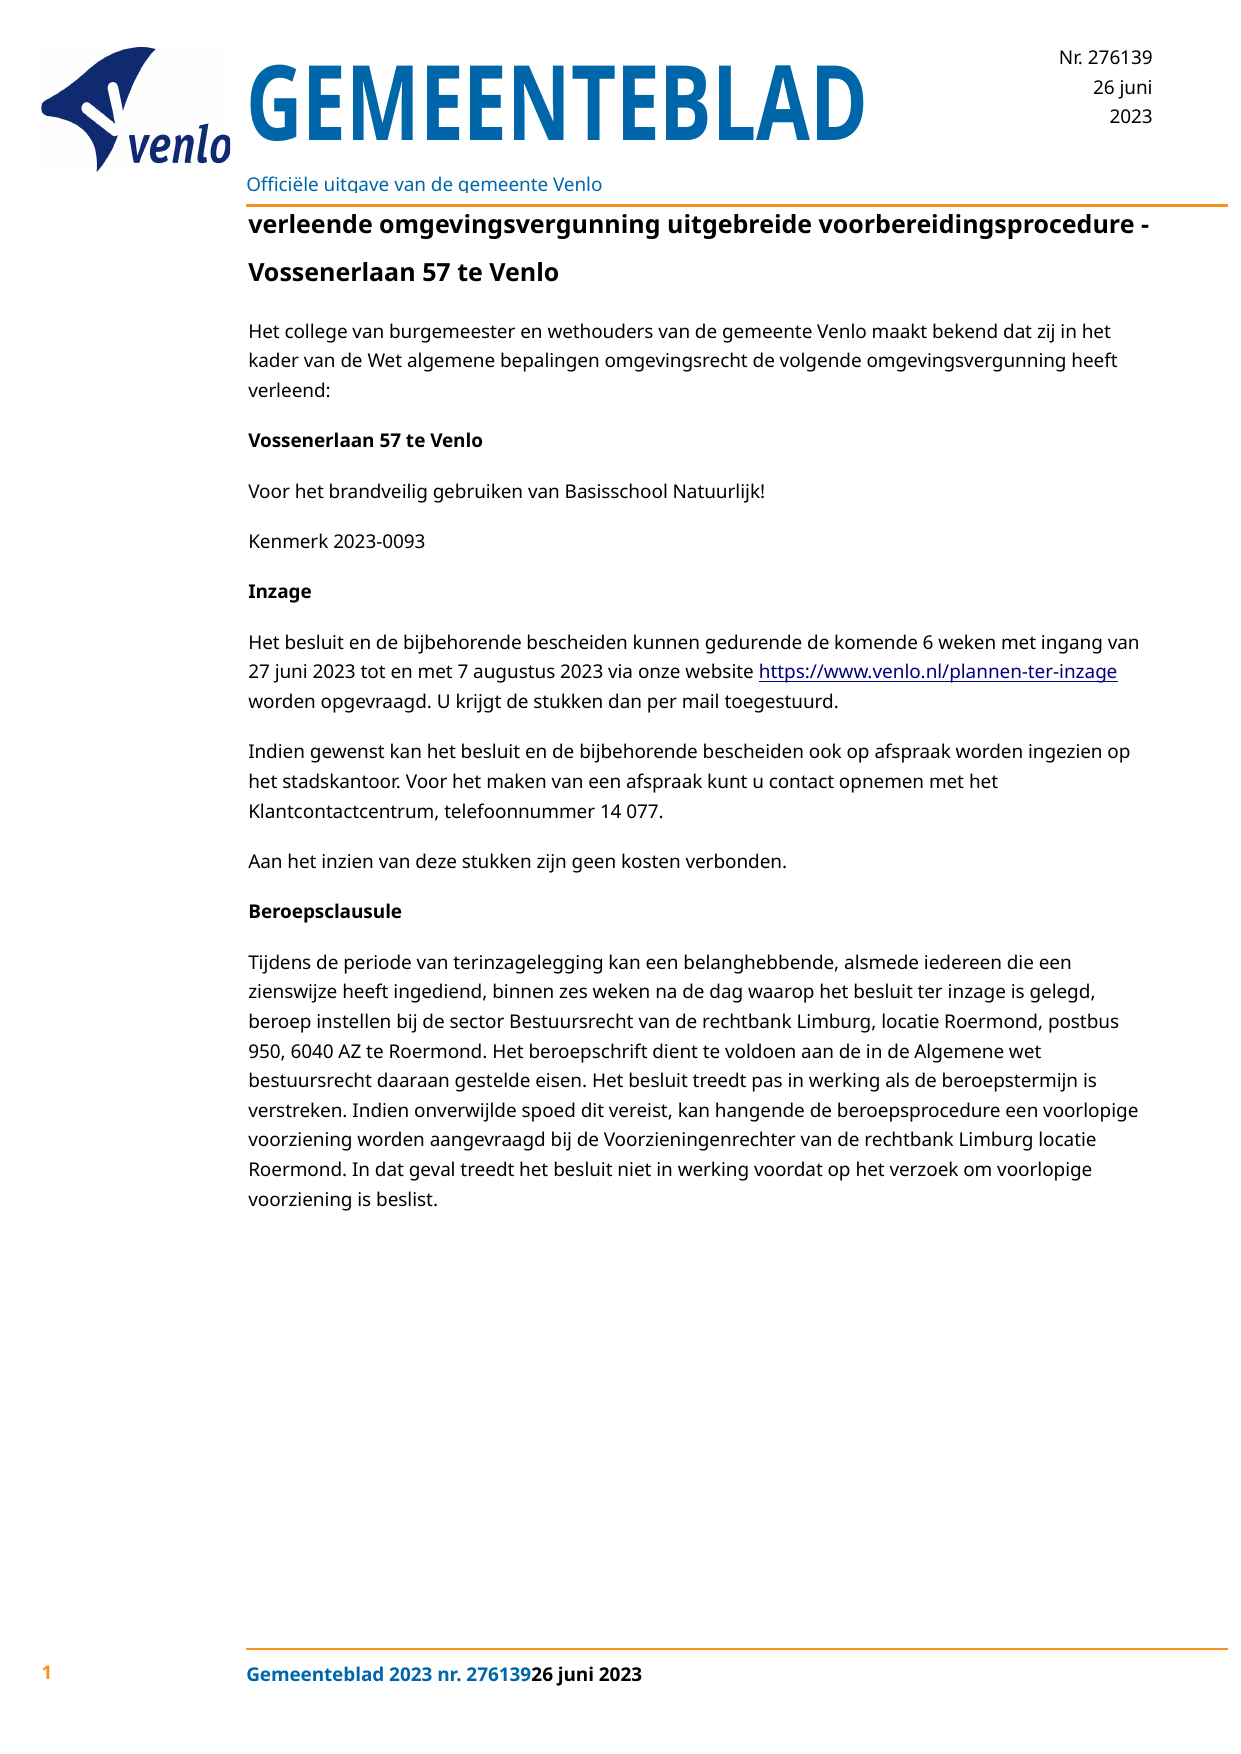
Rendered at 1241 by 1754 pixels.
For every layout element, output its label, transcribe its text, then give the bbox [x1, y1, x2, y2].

picture [41, 47, 231, 172]
text Tijdens de periode van terinzagelegging kan een belanghebbende, alsmede iedereen die een zienswijze heeft ingediend, binnen zes weken na de dag waarop het besluit ter inzage is gelegd, beroep instellen bij de sector Bestuursrecht van de rechtbank Limburg, locatie Roermond, postbus 950, 6040 AZ te Roermond. Het beroepschrift dient te voldoen aan de in de Algemene wet bestuursrecht daaraan gestelde eisen. Het besluit treedt pas in werking als de beroepstermijn is verstreken. Indien onverwijlde spoed dit vereist, kan hangende de beroepsprocedure een voorlopige voorziening worden aangevraagd bij de Voorzieningenrechter van de rechtbank Limburg locatie Roermond. In dat geval treedt het besluit niet in werking voordat op het verzoek om voorlopige voorziening is beslist. [248, 949, 1152, 1212]
text Het besluit en de bijbehorende bescheiden kunnen gedurende de komende 6 weken met ingang van 27 juni 2023 tot en met 7 augustus 2023 via onze website https://www.venlo.nl/plannen-ter-inzage worden opgevraagd. U krijgt de stukken dan per mail toegestuurd. [248, 629, 1152, 714]
text Indien gewenst kan het besluit en de bijbehorende bescheiden ook op afspraak worden ingezien op het stadskantoor. Voor het maken van een afspraak kunt u contact opnemen met het Klantcontactcentrum, telefoonnummer 14 077. [248, 739, 1152, 824]
text Voor het brandveilig gebruiken van Basisschool Natuurlijk! [248, 478, 1152, 504]
text Kenmerk 2023-0093 [248, 528, 1152, 554]
text verleende omgevingsvergunning uitgebreide voorbereidingsprocedure - Vossenerlaan 57 te Venlo [248, 207, 1152, 288]
text Aan het inzien van deze stukken zijn geen kosten verbonden. [248, 848, 1152, 874]
text Vossenerlaan 57 te Venlo [248, 427, 1152, 453]
text Inzage [248, 579, 1152, 604]
text Het college van burgemeester en wethouders van de gemeente Venlo maakt bekend dat zij in het kader van de Wet algemene bepalingen omgevingsrecht de volgende omgevingsvergunning heeft verleend: [248, 318, 1152, 403]
text Beroepsclausule [248, 899, 1152, 924]
